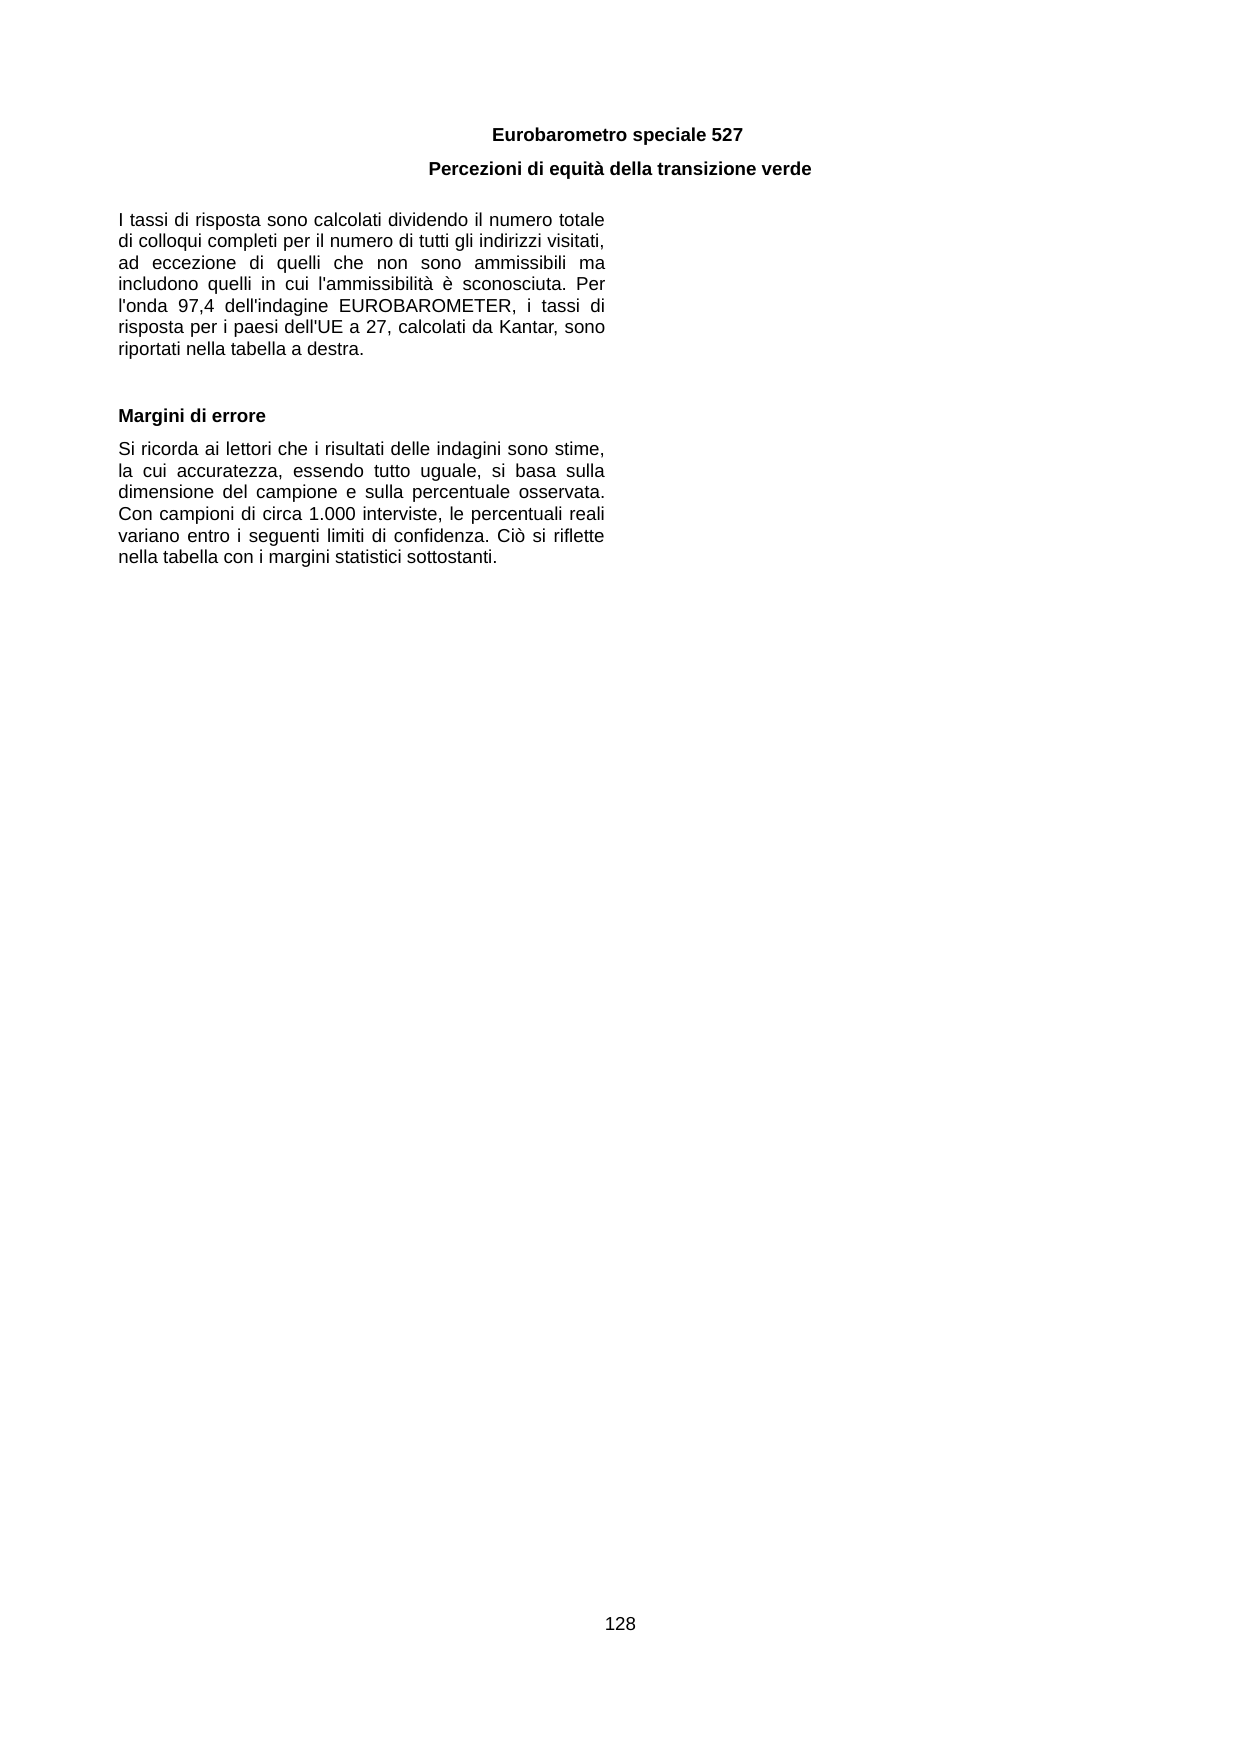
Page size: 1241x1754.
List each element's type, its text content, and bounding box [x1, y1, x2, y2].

text Margini di errore [118, 405, 605, 426]
text Si ricorda ai lettori che i risultati delle indagini sono stime, la cui accuratezza, essendo tutto uguale, si basa sulla dimensione del campione e sulla percentuale osservata. Con campioni di circa 1.000 interviste, le percentuali reali variano entro i seguenti limiti di confidenza. Ciò si riflette nella tabella con i margini statistici sottostanti. [118, 438, 605, 568]
text I tassi di risposta sono calcolati dividendo il numero totale di colloqui completi per il numero di tutti gli indirizzi visitati, ad eccezione di quelli che non sono ammissibili ma includono quelli in cui l'ammissibilità è sconosciuta. Per l'onda 97,4 dell'indagine EUROBAROMETER, i tassi di risposta per i paesi dell'UE a 27, calcolati da Kantar, sono riportati nella tabella a destra. [118, 208, 605, 359]
